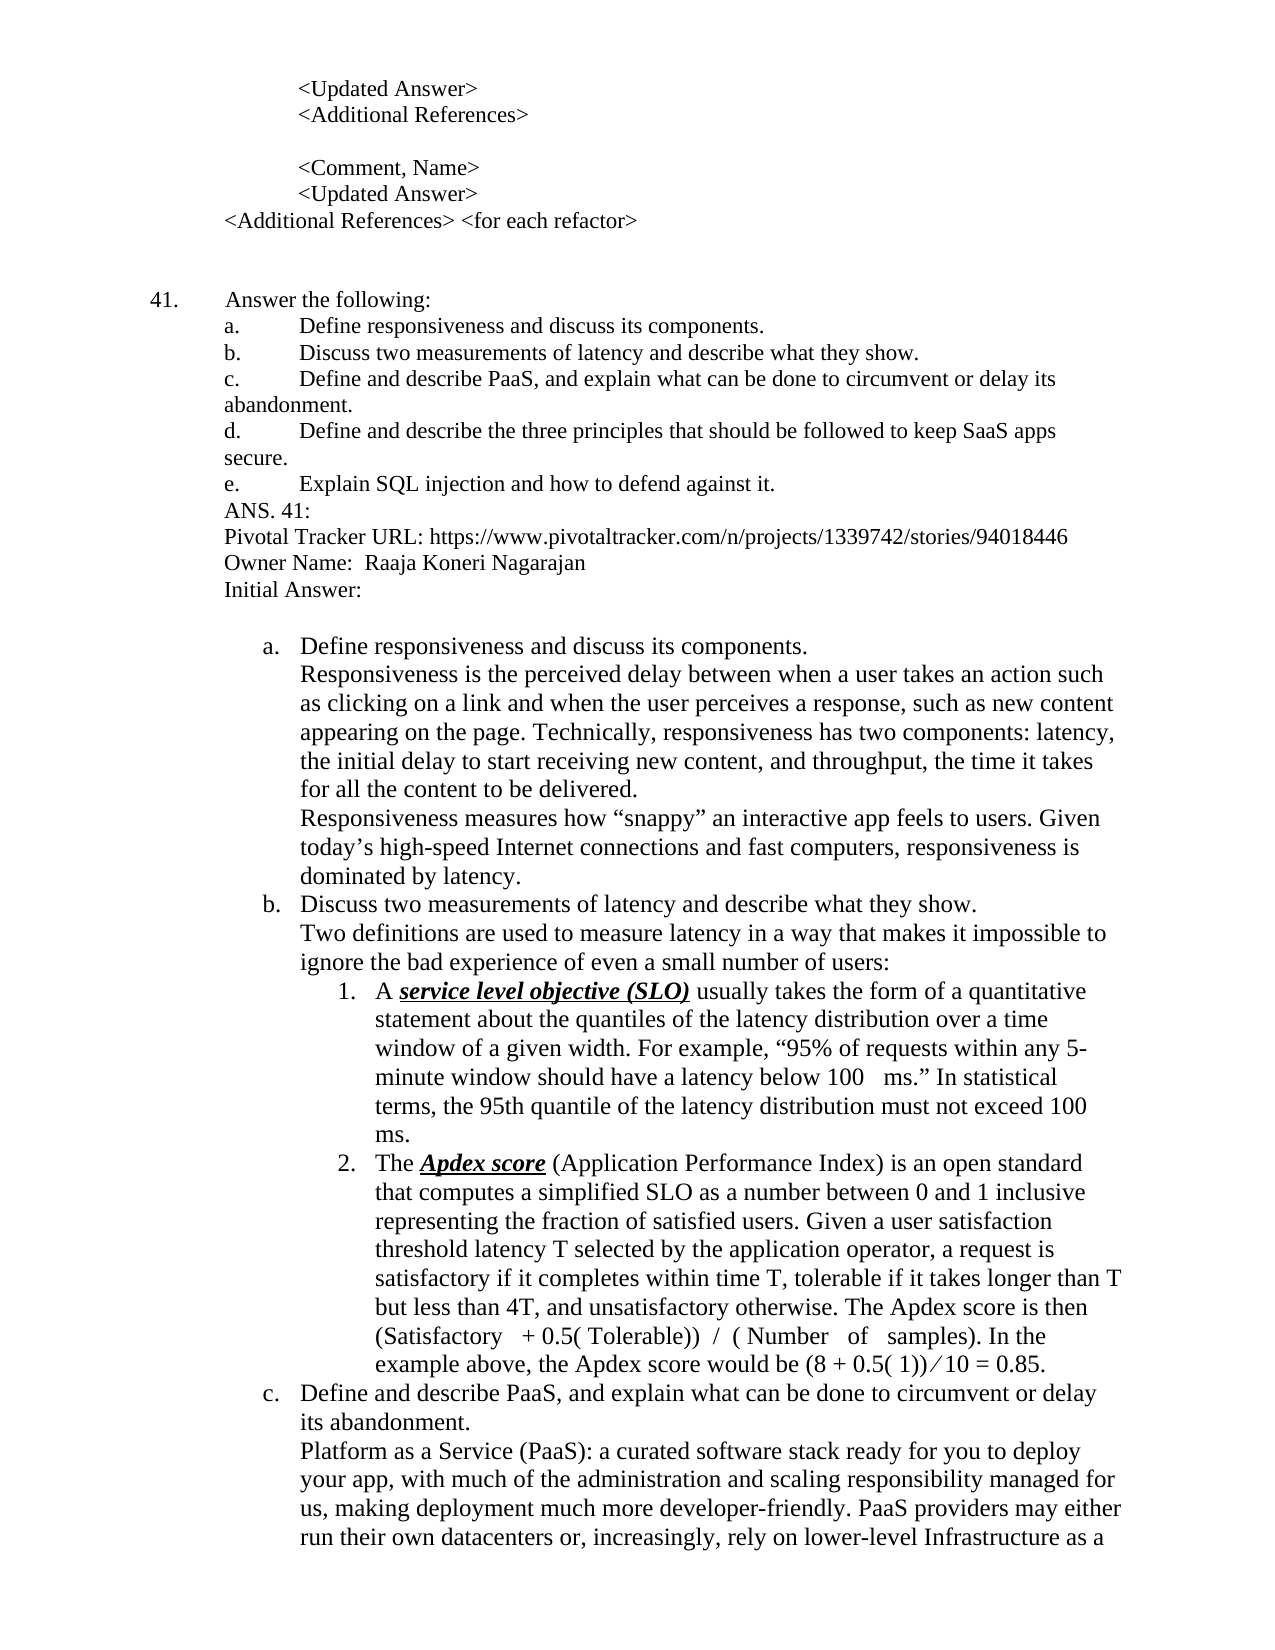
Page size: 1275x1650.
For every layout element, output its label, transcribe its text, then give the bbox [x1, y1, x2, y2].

text d. Define and describe the three principles that should be followed to keep SaaS apps secure. [224, 418, 1125, 470]
text Responsiveness measures how “snappy” an interactive app feels to users. Given today’s high-speed Internet connections and fast computers, responsiveness is dominated by latency. [300, 803, 1125, 889]
text Pivotal Tracker URL: https://www.pivotaltracker.com/n/projects/1339742/stories/94018446 [224, 523, 1125, 549]
text <Updated Answer> [298, 180, 1125, 207]
list Discuss two measurements of latency and describe what they show. [262, 889, 1125, 918]
text b. Discuss two measurements of latency and describe what they show. [224, 338, 1125, 365]
list The Apdex score (Application Performance Index) is an open standard that computes a simplified SLO as a number between 0 and 1 inclusive representing the fraction of satisfied users. Given a user satisfaction threshold latency T selected by the application operator, a request is satisfactory if it completes within time T, tolerable if it takes longer than T but less than 4T, and unsatisfactory otherwise. The Apdex score is then (Satisfactory + 0.5( Tolerable)) / ( Number of samples). In the example above, the Apdex score would be (8 + 0.5( 1)) ∕ 10 = 0.85. [337, 1148, 1125, 1378]
list A service level objective (SLO) usually takes the form of a quantitative statement about the quantiles of the latency distribution over a time window of a given width. For example, “95% of requests within any 5-minute window should have a latency below 100 ms.” In statistical terms, the 95th quantile of the latency distribution must not exceed 100 ms. [337, 976, 1125, 1148]
text Responsiveness is the perceived delay between when a user takes an action such as clicking on a link and when the user perceives a response, such as new content appearing on the page. Technically, responsiveness has two components: latency, the initial delay to start receiving new content, and throughput, the time it takes for all the content to be delivered. [300, 659, 1125, 803]
text Two definitions are used to measure latency in a way that makes it impossible to ignore the bad experience of even a small number of users: [300, 918, 1125, 976]
list Define responsiveness and discuss its components. [262, 631, 1125, 659]
text <Additional References> <for each refactor> [224, 207, 1125, 233]
text Owner Name: Raaja Koneri Nagarajan [224, 549, 1125, 576]
text 41. Answer the following: [150, 286, 1125, 312]
text c. Define and describe PaaS, and explain what can be done to circumvent or delay its abandonment. [224, 365, 1125, 418]
text a. Define responsiveness and discuss its components. [224, 312, 1125, 338]
text Initial Answer: [224, 576, 1125, 602]
text e. Explain SQL injection and how to defend against it. ANS. 41: [224, 470, 1125, 523]
text Platform as a Service (PaaS): a curated software stack ready for you to deploy your app, with much of the administration and scaling responsibility managed for us, making deployment much more developer-friendly. PaaS providers may either run their own datacenters or, increasingly, rely on lower-level Infrastructure as a [300, 1436, 1125, 1551]
text <Additional References> [298, 101, 1125, 128]
text <Comment, Name> [298, 154, 1125, 180]
list Define and describe PaaS, and explain what can be done to circumvent or delay its abandonment. [262, 1378, 1125, 1436]
text <Updated Answer> [298, 75, 1125, 101]
